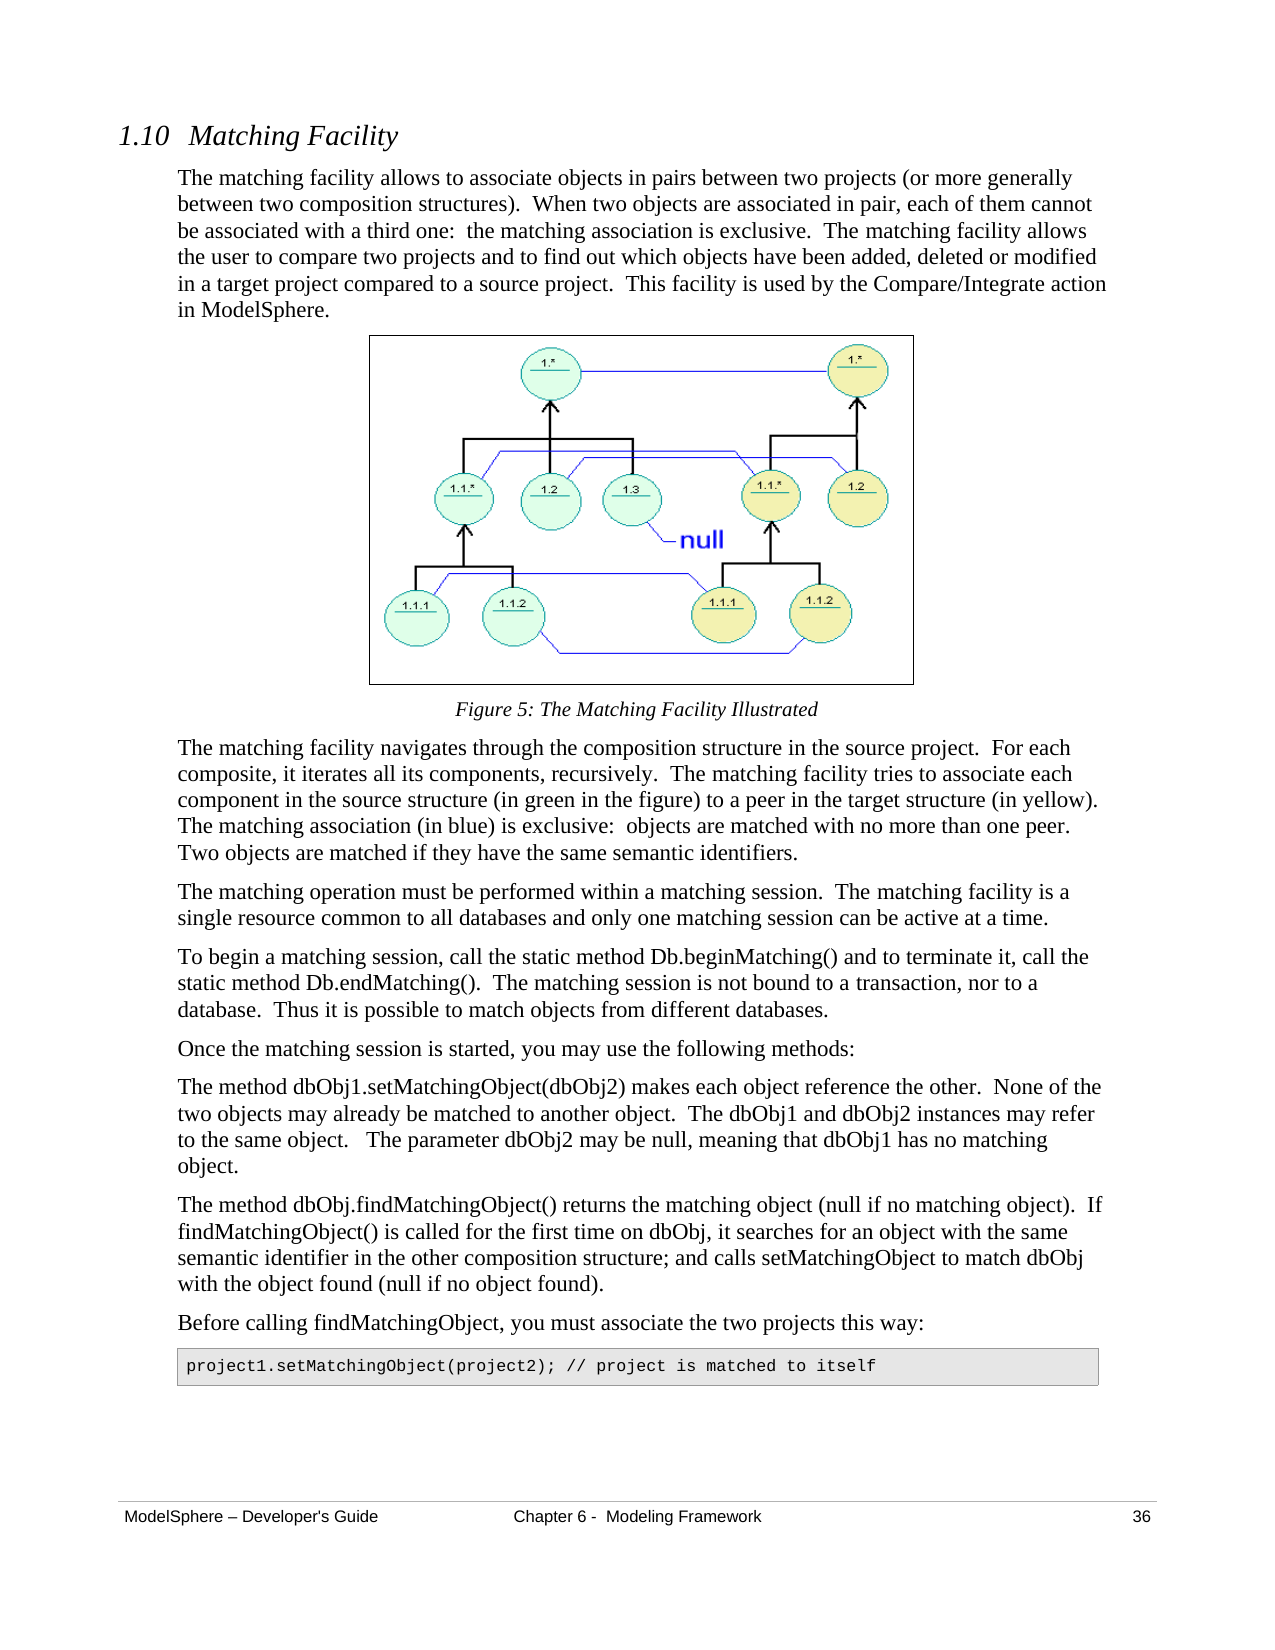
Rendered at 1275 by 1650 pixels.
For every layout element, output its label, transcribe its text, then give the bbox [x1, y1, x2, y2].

text The method dbObj1.setMatchingObject(dbObj2) makes each object reference the other. None of the two objects may already be matched to another object. The dbObj1 and dbObj2 instances may refer to the same object. The parameter dbObj2 may be null, meaning that dbObj1 has no matching object. [177, 1073, 1109, 1179]
text Once the matching session is started, you may use the following methods: [177, 1034, 1109, 1061]
subtitle Matching Facility [118, 118, 1157, 152]
text Figure 5: The Matching Facility Illustrated [118, 697, 1157, 721]
text The matching facility allows to associate objects in pairs between two projects (or more generally between two composition structures). When two objects are associated in pair, each of them cannot be associated with a third one: the matching association is exclusive. The matching facility allows the user to compare two projects and to find out which objects have been added, deleted or modified in a target project compared to a source project. This facility is used by the Compare/Integrate action in ModelSphere. [177, 164, 1109, 322]
text The matching facility navigates through the composition structure in the source project. For each composite, it iterates all its components, recursively. The matching facility tries to associate each component in the source structure (in green in the figure) to a peer in the target structure (in yellow). The matching association (in blue) is exclusive: objects are matched with no more than one peer. Two objects are matched if they have the same semantic identifiers. [177, 733, 1109, 865]
text Before calling findMatchingObject, you must associate the two projects this way: [177, 1309, 1109, 1336]
picture [382, 340, 899, 655]
text To begin a matching session, call the static method Db.beginMatching() and to terminate it, call the static method Db.endMatching(). The matching session is not bound to a transaction, nor to a database. Thus it is possible to match objects from different databases. [177, 943, 1109, 1022]
table_header [370, 336, 913, 654]
text The method dbObj.findMatchingObject() returns the matching object (null if no matching object). If findMatchingObject() is called for the first time on dbObj, it searches for an object with the same semantic identifier in the other composition structure; and calls setMatchingObject to match dbObj with the object found (null if no object found). [177, 1191, 1109, 1297]
text The matching operation must be performed within a matching session. The matching facility is a single resource common to all databases and only one matching session can be active at a time. [177, 878, 1109, 931]
table_header [370, 655, 913, 684]
text project1.setMatchingObject(project2); // project is matched to itself [178, 1349, 1098, 1385]
